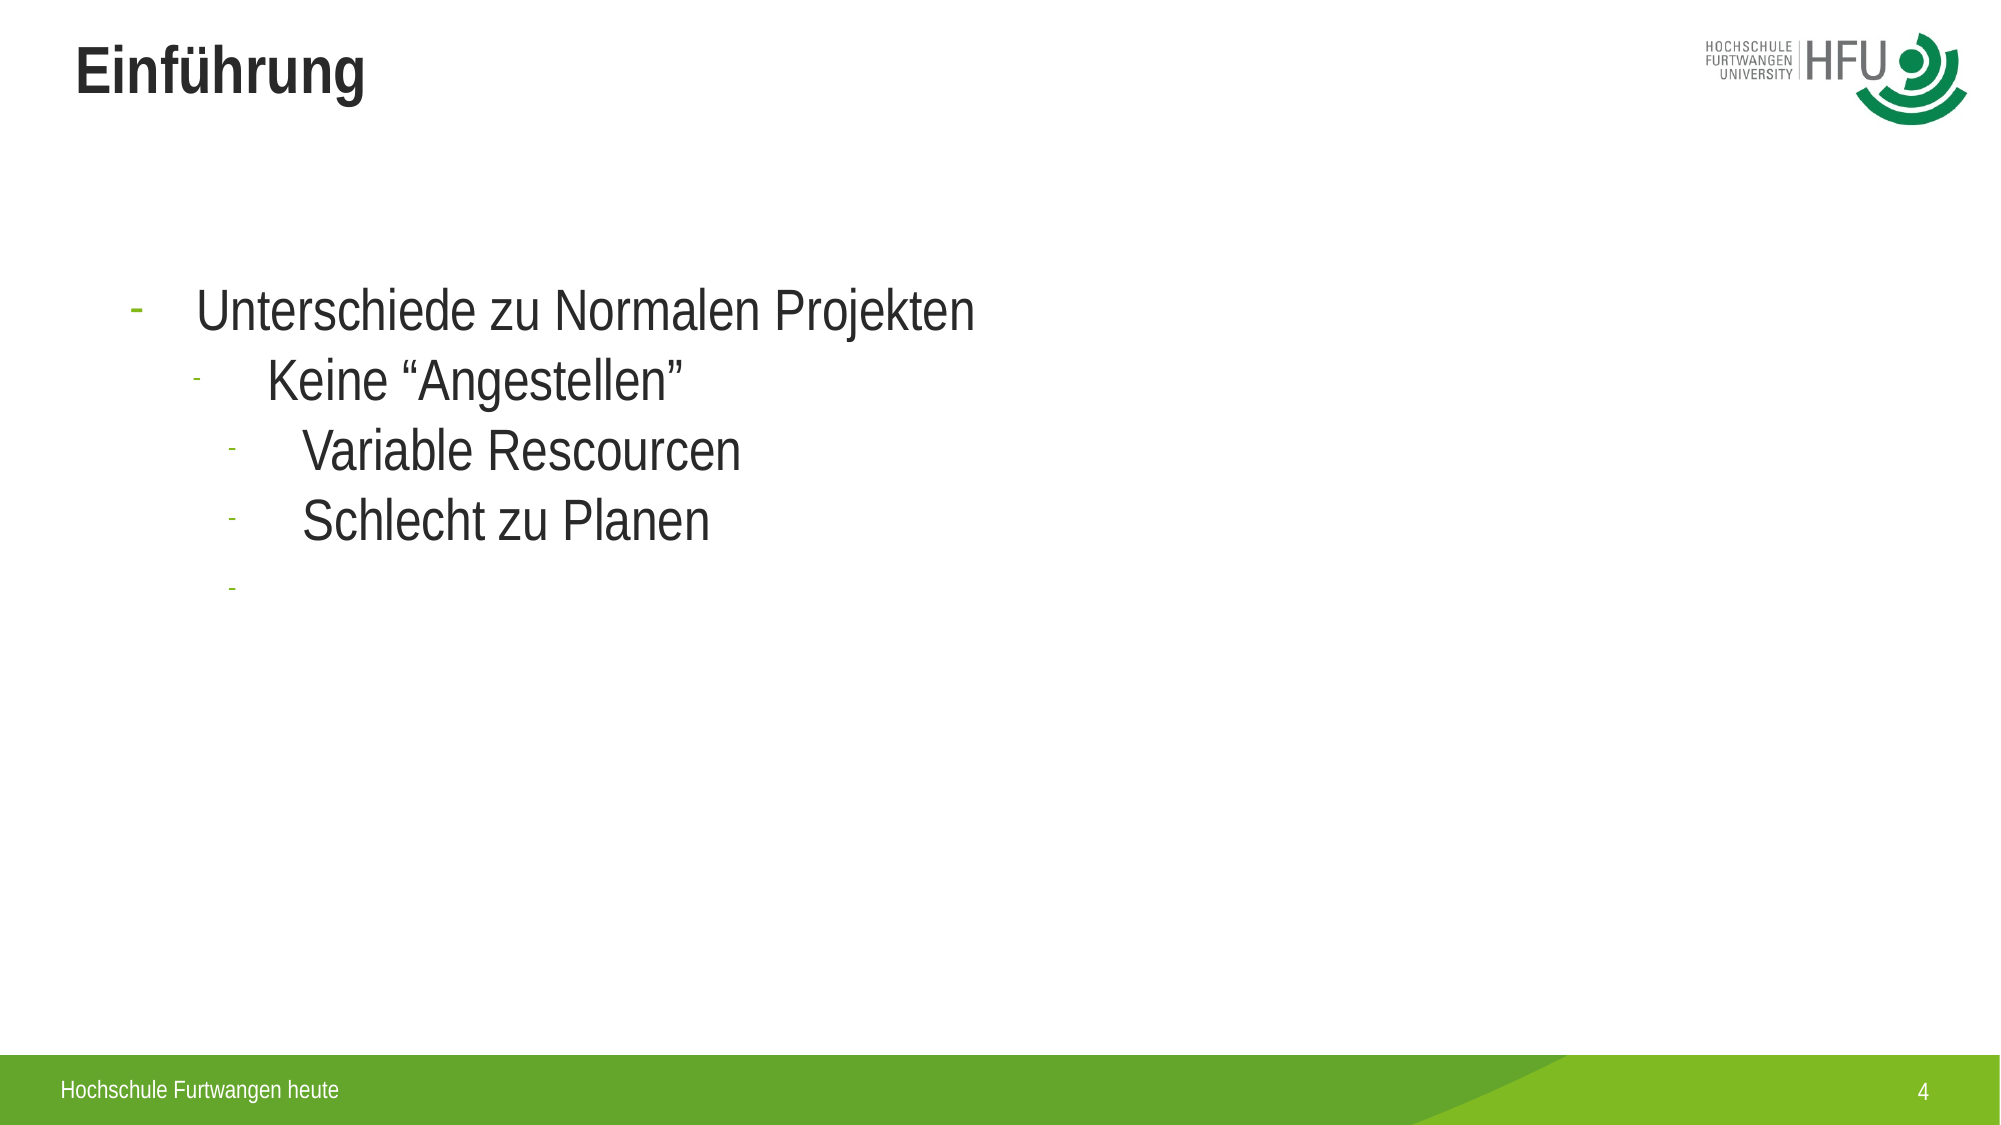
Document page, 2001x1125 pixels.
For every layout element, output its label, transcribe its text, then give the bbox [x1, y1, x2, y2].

text_box Hochschule Furtwangen heute [60, 1058, 985, 1119]
text_box Unterschiede zu Normalen Projekten Keine “Angestellen” Variable Rescourcen Schlecht zu Planen [114, 194, 1305, 811]
text_box Einführung [343, 63, 355, 87]
text_box [1672, 1057, 1945, 1124]
picture [1689, 19, 1981, 137]
picture [0, 1055, 2000, 1125]
text_box Einführung [60, 28, 1591, 102]
